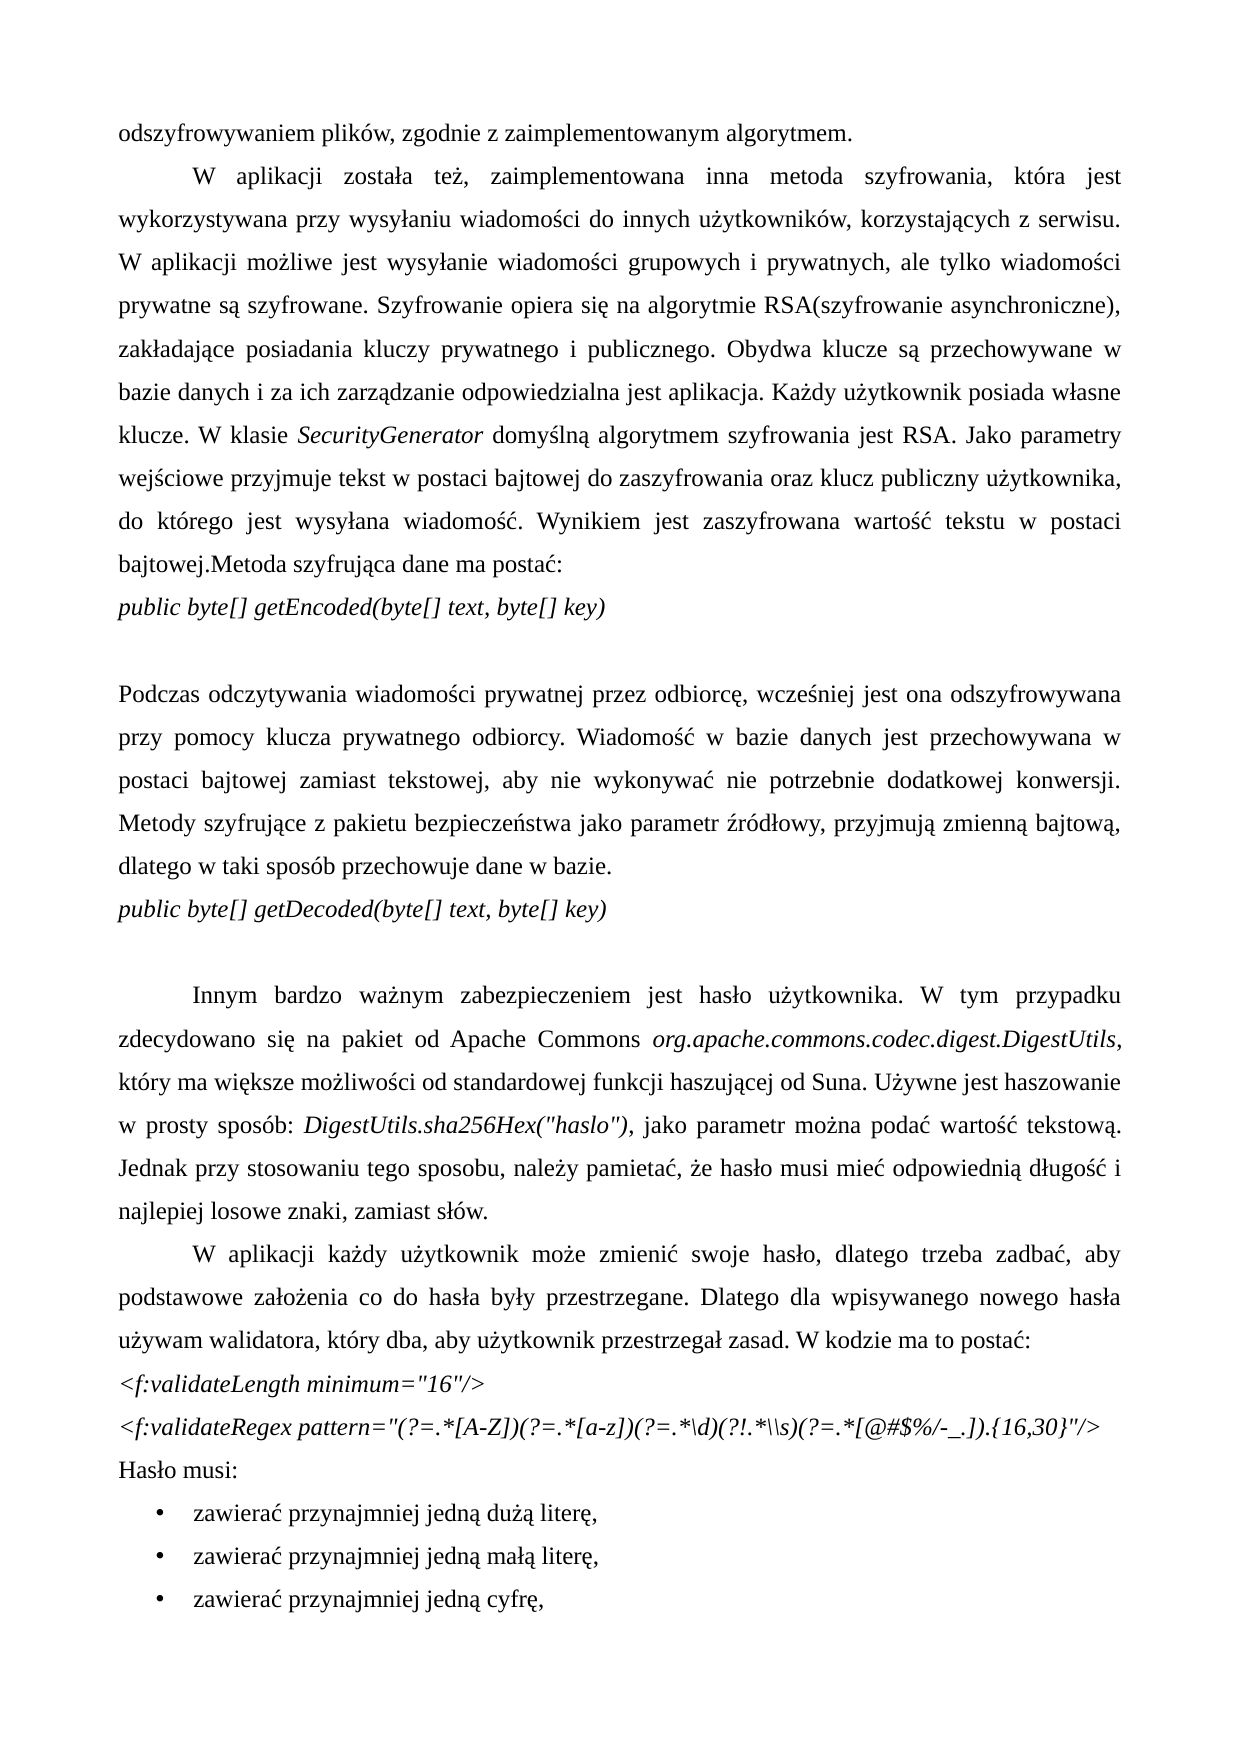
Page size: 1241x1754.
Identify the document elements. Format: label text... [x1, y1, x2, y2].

list zawierać przynajmniej jedną dużą literę, [156, 1498, 1122, 1527]
text odszyfrowywaniem plików, zgodnie z zaimplementowanym algorytmem. [118, 118, 1122, 147]
text Hasło musi: [118, 1455, 1122, 1484]
text public byte[] getEncoded(byte[] text, byte[] key) [118, 592, 1122, 621]
text W aplikacji została też, zaimplementowana inna metoda szyfrowania, która jest wykorzystywana przy wysyłaniu wiadomości do innych użytkowników, korzystających z serwisu. W aplikacji możliwe jest wysyłanie wiadomości grupowych i prywatnych, ale tylko wiadomości prywatne są szyfrowane. Szyfrowanie opiera się na algorytmie RSA(szyfrowanie asynchroniczne), zakładające posiadania kluczy prywatnego i publicznego. Obydwa klucze są przechowywane w bazie danych i za ich zarządzanie odpowiedzialna jest aplikacja. Każdy użytkownik posiada własne klucze. W klasie SecurityGenerator domyślną algorytmem szyfrowania jest RSA. Jako parametry wejściowe przyjmuje tekst w postaci bajtowej do zaszyfrowania oraz klucz publiczny użytkownika, do którego jest wysyłana wiadomość. Wynikiem jest zaszyfrowana wartość tekstu w postaci bajtowej.Metoda szyfrująca dane ma postać: [118, 161, 1122, 578]
list zawierać przynajmniej jedną małą literę, [156, 1541, 1122, 1570]
text Podczas odczytywania wiadomości prywatnej przez odbiorcę, wcześniej jest ona odszyfrowywana przy pomocy klucza prywatnego odbiorcy. Wiadomość w bazie danych jest przechowywana w postaci bajtowej zamiast tekstowej, aby nie wykonywać nie potrzebnie dodatkowej konwersji. Metody szyfrujące z pakietu bezpieczeństwa jako parametr źródłowy, przyjmują zmienną bajtową, dlatego w taki sposób przechowuje dane w bazie. [118, 679, 1122, 880]
list zawierać przynajmniej jedną cyfrę, [156, 1584, 1122, 1613]
text Innym bardzo ważnym zabezpieczeniem jest hasło użytkownika. W tym przypadku zdecydowano się na pakiet od Apache Commons org.apache.commons.codec.digest.DigestUtils, który ma większe możliwości od standardowej funkcji haszującej od Suna. Używne jest haszowanie w prosty sposób: DigestUtils.sha256Hex("haslo"), jako parametr można podać wartość tekstową. Jednak przy stosowaniu tego sposobu, należy pamietać, że hasło musi mieć odpowiednią długość i najlepiej losowe znaki, zamiast słów. [118, 981, 1122, 1225]
text <f:validateRegex pattern="(?=.*[A-Z])(?=.*[a-z])(?=.*\d)(?!.*\\s)(?=.*[@#$%/-_.]).{16,30}"/> [118, 1412, 1122, 1441]
text W aplikacji każdy użytkownik może zmienić swoje hasło, dlatego trzeba zadbać, aby podstawowe założenia co do hasła były przestrzegane. Dlatego dla wpisywanego nowego hasła używam walidatora, który dba, aby użytkownik przestrzegał zasad. W kodzie ma to postać: [118, 1239, 1122, 1354]
text public byte[] getDecoded(byte[] text, byte[] key) [118, 894, 1122, 923]
text <f:validateLength minimum="16"/> [118, 1369, 1122, 1397]
